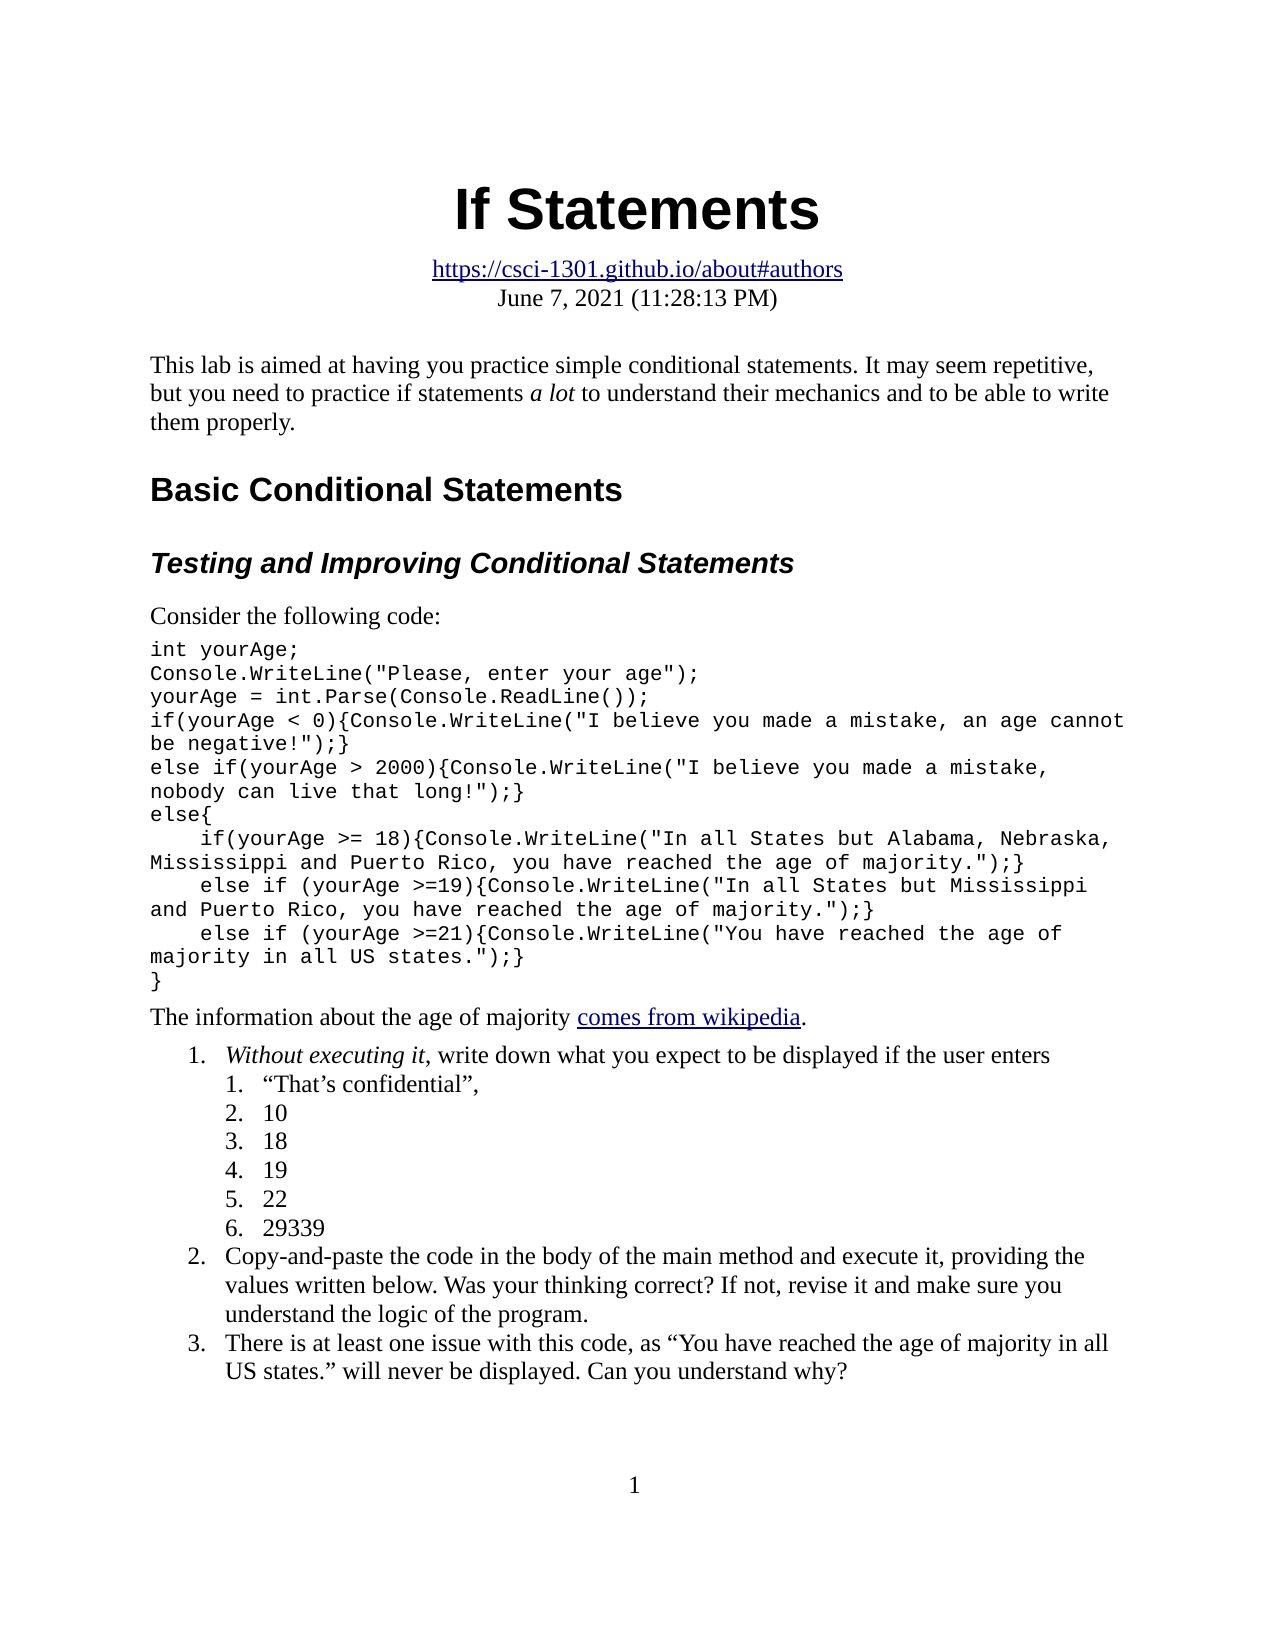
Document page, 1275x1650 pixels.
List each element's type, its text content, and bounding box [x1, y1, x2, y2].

list “That’s confidential”, [225, 1069, 1125, 1098]
text This lab is aimed at having you practice simple conditional statements. It may seem repetitive, but you need to practice if statements a lot to understand their mechanics and to be able to write them properly. [150, 350, 1125, 436]
text https://csci-1301.github.io/about#authors [150, 254, 1125, 283]
list 19 [225, 1155, 1125, 1184]
text else if(yourAge > 2000){Console.WriteLine("I believe you made a mistake, nobody can live that long!");} [150, 757, 1125, 804]
title If Statements [150, 175, 1125, 242]
text else{ [150, 804, 1125, 828]
text Console.WriteLine("Please, enter your age"); [150, 662, 1125, 686]
list There is at least one issue with this code, as “You have reached the age of majority in all US states.” will never be displayed. Can you understand why? [187, 1328, 1125, 1385]
text int yourAge; [150, 639, 1125, 662]
text else if (yourAge >=19){Console.WriteLine("In all States but Mississippi and Puerto Rico, you have reached the age of majority.");} [150, 875, 1125, 923]
text Consider the following code: [150, 601, 1125, 630]
list 18 [225, 1126, 1125, 1155]
text if(yourAge >= 18){Console.WriteLine("In all States but Alabama, Nebraska, Mississippi and Puerto Rico, you have reached the age of majority.");} [150, 828, 1125, 875]
text The information about the age of majority comes from wikipedia. [150, 1002, 1125, 1031]
text yourAge = int.Parse(Console.ReadLine()); [150, 686, 1125, 710]
subtitle Basic Conditional Statements [150, 470, 1125, 509]
text } [150, 970, 1125, 993]
text if(yourAge < 0){Console.WriteLine("I believe you made a mistake, an age cannot be negative!");} [150, 710, 1125, 757]
subtitle Testing and Improving Conditional Statements [150, 546, 1125, 580]
list Copy-and-paste the code in the body of the main method and execute it, providing the values written below. Was your thinking correct? If not, revise it and make sure you understand the logic of the program. [187, 1241, 1125, 1328]
text June 7, 2021 (11:28:13 PM) [150, 283, 1125, 312]
list 22 [225, 1184, 1125, 1213]
list Without executing it, write down what you expect to be displayed if the user enters [187, 1040, 1125, 1069]
text else if (yourAge >=21){Console.WriteLine("You have reached the age of majority in all US states.");} [150, 923, 1125, 970]
list 29339 [225, 1213, 1125, 1241]
list 10 [225, 1098, 1125, 1126]
